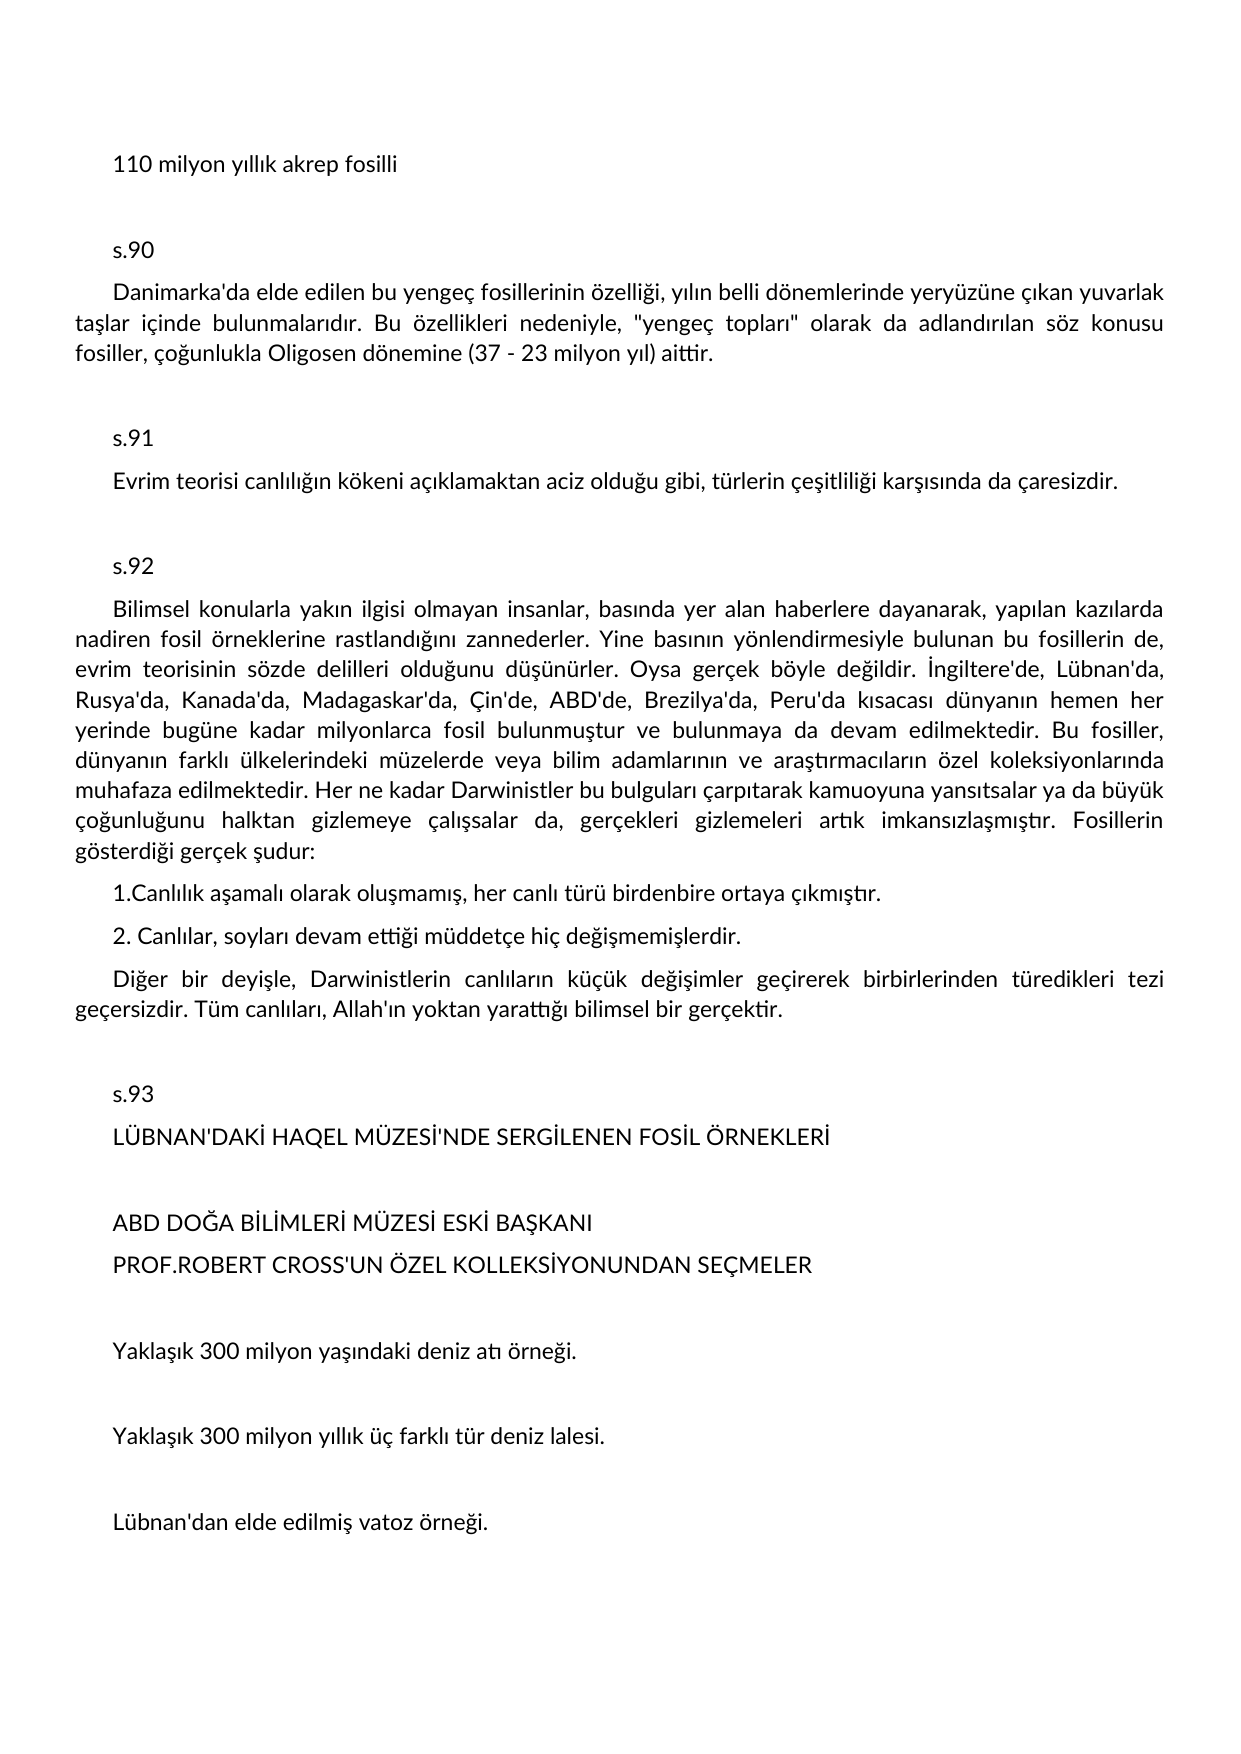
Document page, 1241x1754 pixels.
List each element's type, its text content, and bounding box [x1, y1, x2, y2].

text s.92 [75, 552, 1165, 579]
text PROF.ROBERT CROSS'UN ÖZEL KOLLEKSİYONUNDAN SEÇMELER [75, 1251, 1165, 1278]
text 2. Canlılar, soyları devam ettiği müddetçe hiç değişmemişlerdir. [75, 922, 1165, 949]
text Danimarka'da elde edilen bu yengeç fosillerinin özelliği, yılın belli dönemlerinde yeryüzüne çıkan yuvarlak taşlar içinde bulunmalarıdır. Bu özellikleri nedeniyle, "yengeç topları" olarak da adlandırılan söz konusu fosiller, çoğunlukla Oligosen dönemine (37 - 23 milyon yıl) aittir. [75, 278, 1165, 366]
text 110 milyon yıllık akrep fosilli [75, 150, 1165, 177]
text 1.Canlılık aşamalı olarak oluşmamış, her canlı türü birdenbire ortaya çıkmıştır. [75, 879, 1165, 907]
text ABD DOĞA BİLİMLERİ MÜZESİ ESKİ BAŞKANI [75, 1208, 1165, 1236]
text Lübnan'dan elde edilmiş vatoz örneği. [75, 1507, 1165, 1535]
text Bilimsel konularla yakın ilgisi olmayan insanlar, basında yer alan haberlere dayanarak, yapılan kazılarda nadiren fosil örneklerine rastlandığını zannederler. Yine basının yönlendirmesiyle bulunan bu fosillerin de, evrim teorisinin sözde delilleri olduğunu düşünürler. Oysa gerçek böyle değildir. İngiltere'de, Lübnan'da, Rusya'da, Kanada'da, Madagaskar'da, Çin'de, ABD'de, Brezilya'da, Peru'da kısacası dünyanın hemen her yerinde bugüne kadar milyonlarca fosil bulunmuştur ve bulunmaya da devam edilmektedir. Bu fosiller, dünyanın farklı ülkelerindeki müzelerde veya bilim adamlarının ve araştırmacıların özel koleksiyonlarında muhafaza edilmektedir. Her ne kadar Darwinistler bu bulguları çarpıtarak kamuoyuna yansıtsalar ya da büyük çoğunluğunu halktan gizlemeye çalışsalar da, gerçekleri gizlemeleri artık imkansızlaşmıştır. Fosillerin gösterdiği gerçek şudur: [75, 595, 1165, 864]
text Yaklaşık 300 milyon yaşındaki deniz atı örneği. [75, 1336, 1165, 1364]
text LÜBNAN'DAKİ HAQEL MÜZESİ'NDE SERGİLENEN FOSİL ÖRNEKLERİ [75, 1123, 1165, 1150]
text s.90 [75, 235, 1165, 263]
text Yaklaşık 300 milyon yıllık üç farklı tür deniz lalesi. [75, 1422, 1165, 1449]
text Evrim teorisi canlılığın kökeni açıklamaktan aciz olduğu gibi, türlerin çeşitliliği karşısında da çaresizdir. [75, 467, 1165, 494]
text Diğer bir deyişle, Darwinistlerin canlıların küçük değişimler geçirerek birbirlerinden türedikleri tezi geçersizdir. Tüm canlıları, Allah'ın yoktan yarattığı bilimsel bir gerçektir. [75, 964, 1165, 1022]
text s.91 [75, 424, 1165, 451]
text s.93 [75, 1080, 1165, 1108]
